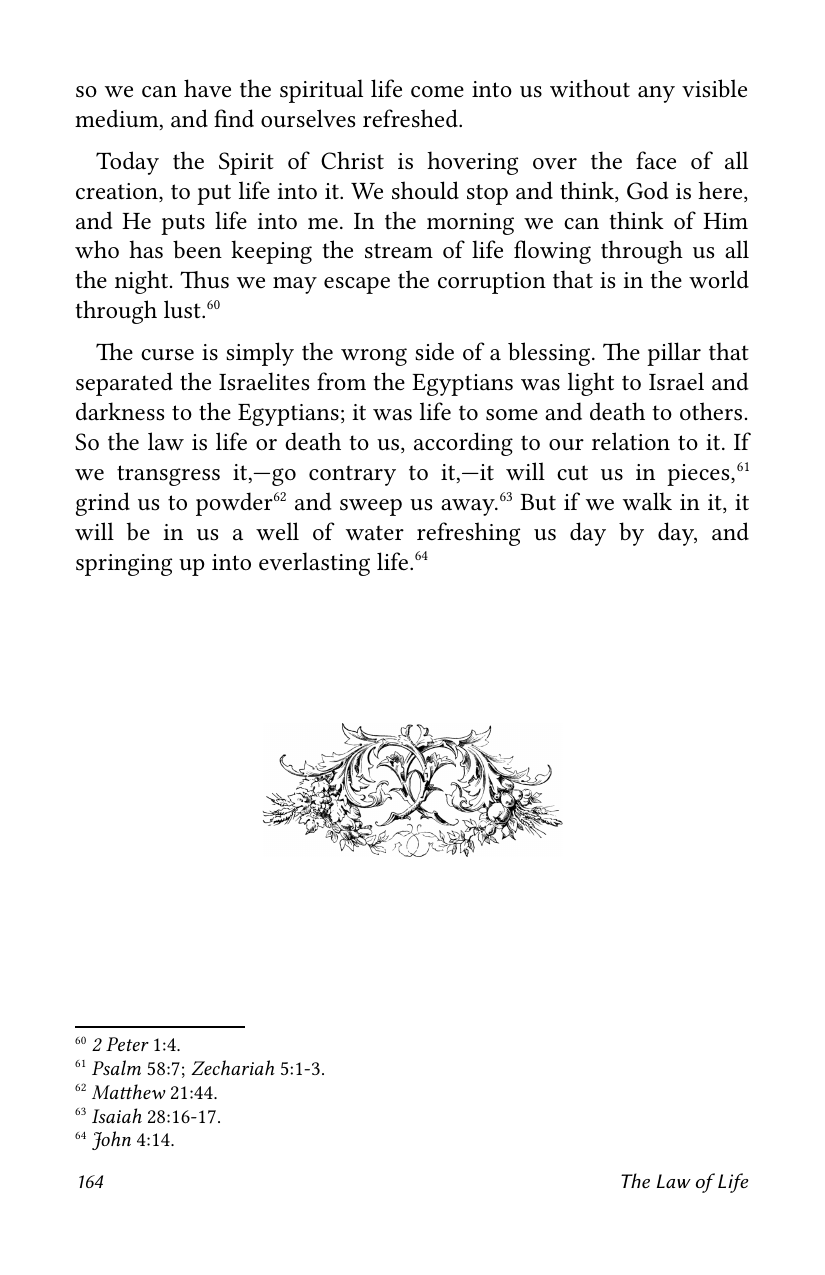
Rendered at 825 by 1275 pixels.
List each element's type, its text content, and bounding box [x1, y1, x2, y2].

text John 4:14. [75, 1128, 750, 1152]
text The curse is simply the wrong side of a blessing. The pillar that separated the Israelites from the Egyptians was light to Israel and darkness to the Egyptians; it was life to some and death to others. So the law is life or death to us, according to our relation to it. If we transgress it,—go contrary to it,—it will cut us in pieces, grind us to powder and sweep us away. But if we walk in it, it will be in us a well of water refreshing us day by day, and springing up into everlasting life. [75, 338, 750, 576]
text Psalm 58:7; Zechariah 5:1-3. [75, 1057, 750, 1081]
text 2 Peter 1:4. [75, 1033, 750, 1057]
text so we can have the spiritual life come into us without any visible medium, and find ourselves refreshed. [75, 75, 750, 133]
text Matthew 21:44. [75, 1081, 750, 1104]
picture [262, 723, 563, 857]
text Isaiah 28:16-17. [75, 1104, 750, 1128]
text Today the Spirit of Christ is hovering over the face of all creation, to put life into it. We should stop and think, God is here, and He puts life into me. In the morning we can think of Him who has been keeping the stream of life flowing through us all the night. Thus we may escape the corruption that is in the world through lust. [75, 147, 750, 325]
